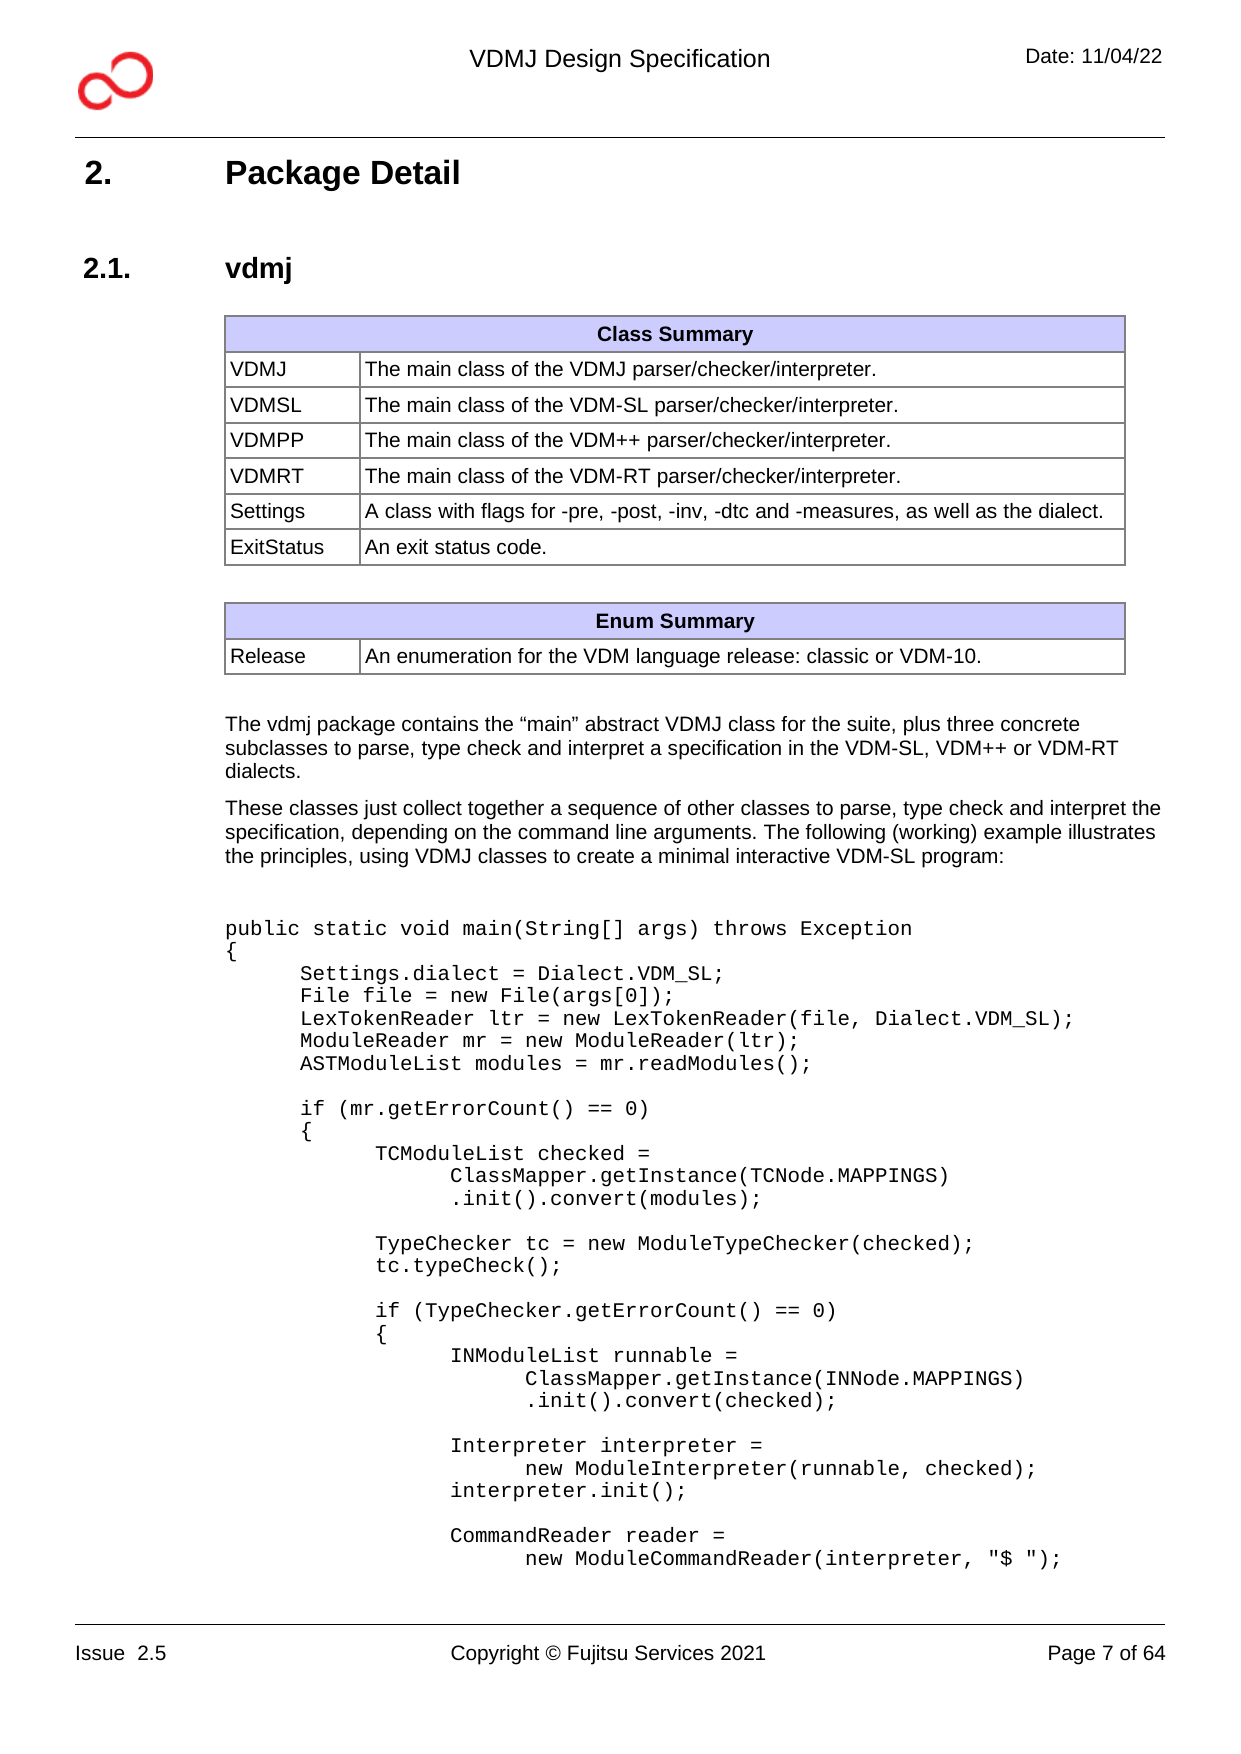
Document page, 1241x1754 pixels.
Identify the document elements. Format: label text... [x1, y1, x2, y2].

subtitle vdmj [75, 251, 1165, 285]
text new ModuleCommandReader(interpreter, "$ "); [225, 1547, 1165, 1569]
table_cell An exit status code. [361, 530, 1124, 564]
table_cell VDMJ [226, 353, 359, 386]
text These classes just collect together a sequence of other classes to parse, type check and interpret the specification, depending on the command line arguments. The following (working) example illustrates the principles, using VDMJ classes to create a minimal interactive VDM-SL program: [225, 796, 1165, 868]
text Interpreter interpreter = [225, 1434, 1165, 1457]
table_cell An enumeration for the VDM language release: classic or VDM-10. [361, 640, 1124, 673]
table_header Enum Summary [226, 604, 1124, 638]
text LexTokenReader ltr = new LexTokenReader(file, Dialect.VDM_SL); [225, 1007, 1165, 1029]
table_cell VDMRT [226, 459, 359, 493]
table_cell The main class of the VDM++ parser/checker/interpreter. [361, 424, 1124, 457]
table_cell The main class of the VDM-RT parser/checker/interpreter. [361, 459, 1124, 493]
text public static void main(String[] args) throws Exception [225, 917, 1165, 939]
text ClassMapper.getInstance(TCNode.MAPPINGS) [225, 1164, 1165, 1187]
table_cell The main class of the VDM-SL parser/checker/interpreter. [361, 388, 1124, 422]
text File file = new File(args[0]); [225, 984, 1165, 1007]
text INModuleList runnable = [225, 1344, 1165, 1367]
text if (mr.getErrorCount() == 0) [225, 1097, 1165, 1119]
text Settings.dialect = Dialect.VDM_SL; [225, 962, 1165, 984]
text The vdmj package contains the “main” abstract VDMJ class for the suite, plus three concrete subclasses to parse, type check and interpret a specification in the VDM-SL, VDM++ or VDM-RT dialects. [225, 712, 1165, 784]
text CommandReader reader = [225, 1524, 1165, 1547]
text { [225, 1322, 1165, 1344]
text if (TypeChecker.getErrorCount() == 0) [225, 1299, 1165, 1322]
text TCModuleList checked = [225, 1142, 1165, 1164]
text TypeChecker tc = new ModuleTypeChecker(checked); [225, 1232, 1165, 1254]
text tc.typeCheck(); [225, 1254, 1165, 1277]
subtitle Package Detail [75, 153, 1165, 191]
table_cell VDMPP [226, 424, 359, 457]
text new ModuleInterpreter(runnable, checked); [225, 1457, 1165, 1479]
text ModuleReader mr = new ModuleReader(ltr); [225, 1029, 1165, 1052]
text .init().convert(checked); [225, 1389, 1165, 1412]
table_header Class Summary [226, 317, 1124, 351]
text .init().convert(modules); [225, 1187, 1165, 1209]
table_cell Release [226, 640, 359, 673]
text ASTModuleList modules = mr.readModules(); [225, 1052, 1165, 1074]
text interpreter.init(); [225, 1479, 1165, 1502]
table_cell The main class of the VDMJ parser/checker/interpreter. [361, 353, 1124, 386]
text { [225, 939, 1165, 962]
table_cell ExitStatus [226, 530, 359, 564]
table_cell A class with flags for -pre, -post, -inv, -dtc and -measures, as well as the dialect. [361, 495, 1124, 528]
picture [78, 44, 153, 120]
table_cell Settings [226, 495, 359, 528]
table_cell VDMSL [226, 388, 359, 422]
text { [225, 1119, 1165, 1142]
text ClassMapper.getInstance(INNode.MAPPINGS) [225, 1367, 1165, 1389]
